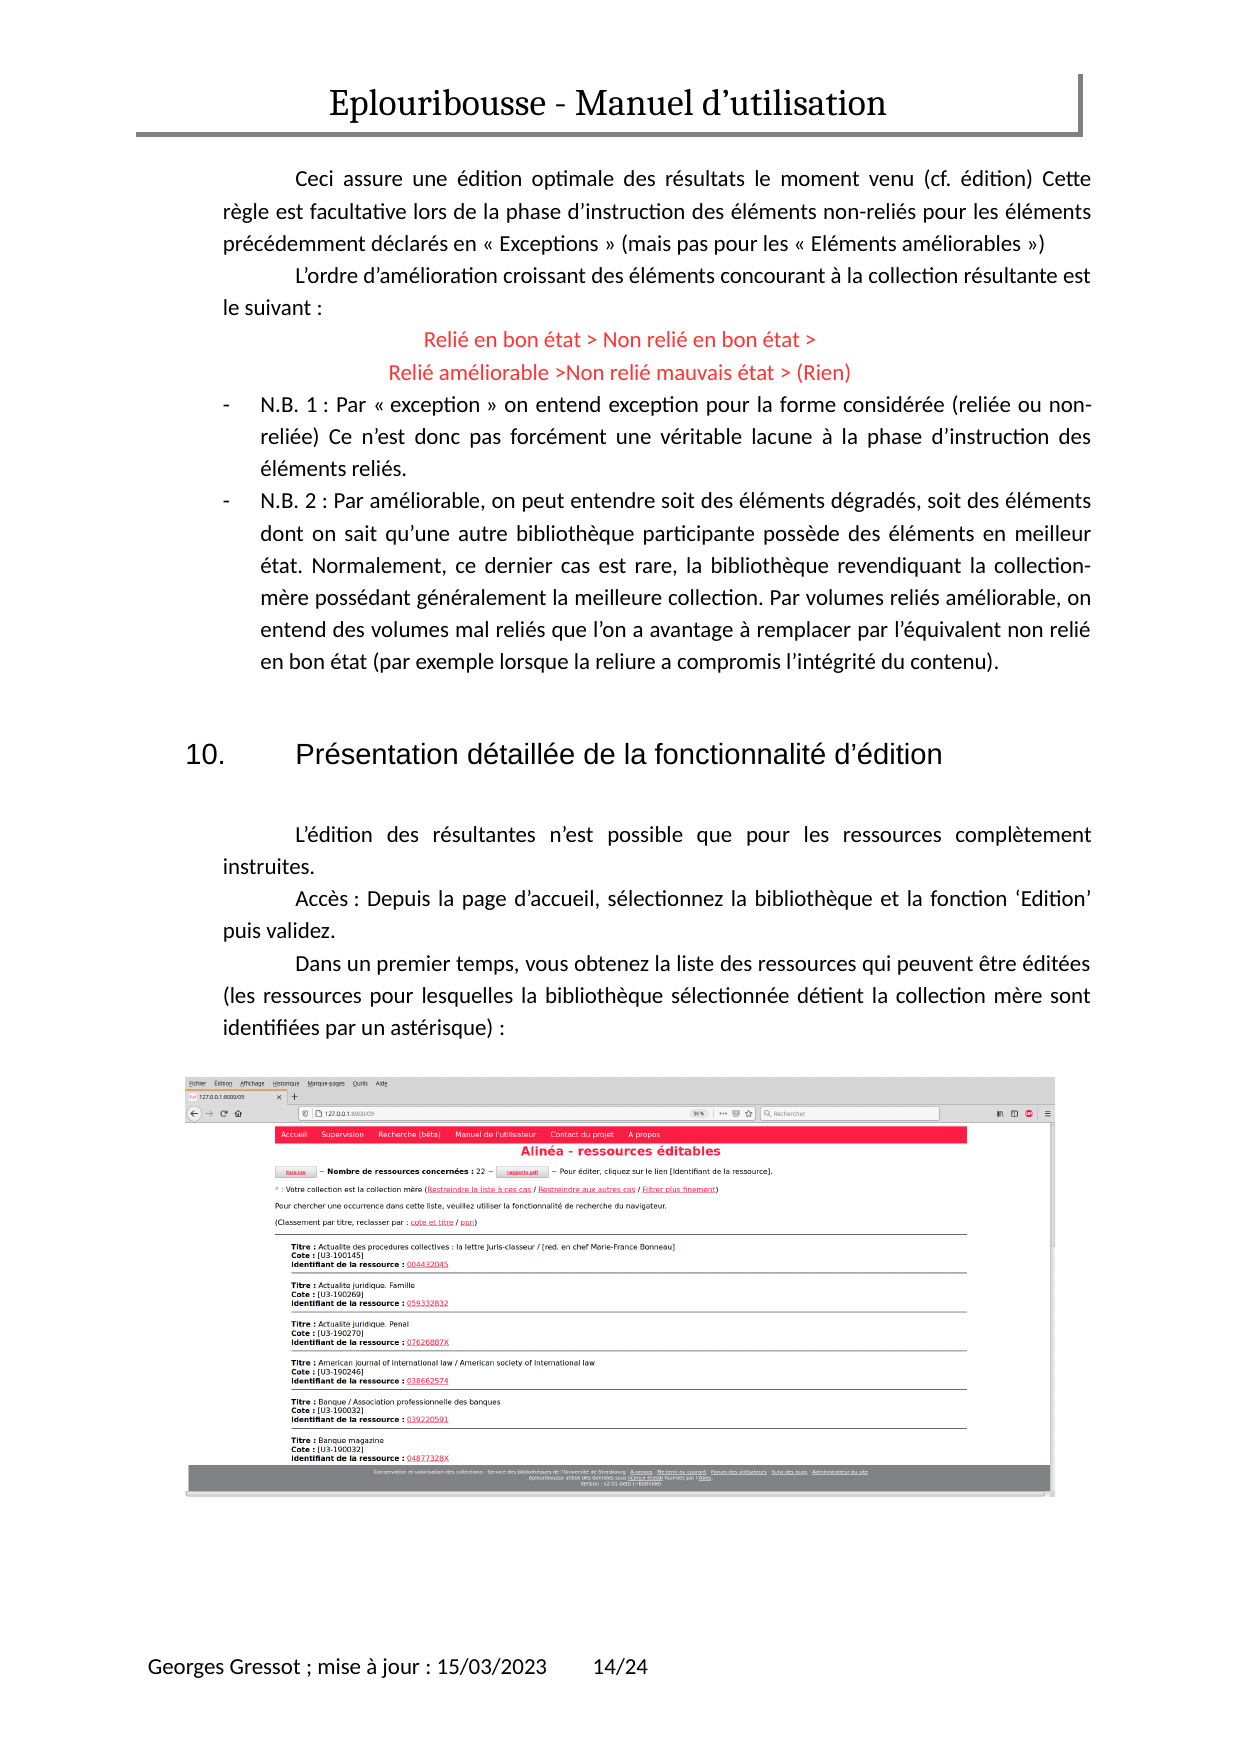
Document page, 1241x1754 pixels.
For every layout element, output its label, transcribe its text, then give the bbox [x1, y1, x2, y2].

list N.B. 1 : Par « exception » on entend exception pour la forme considérée (reliée ou non-reliée) Ce n’est donc pas forcément une véritable lacune à la phase d’instruction des éléments reliés. [223, 390, 1093, 482]
list N.B. 2 : Par améliorable, on peut entendre soit des éléments dégradés, soit des éléments dont on sait qu’une autre bibliothèque participante possède des éléments en meilleur état. Normalement, ce dernier cas est rare, la bibliothèque revendiquant la collection-mère possédant généralement la meilleure collection. Par volumes reliés améliorable, on entend des volumes mal reliés que l’on a avantage à remplacer par l’équivalent non relié en bon état (par exemple lorsque la reliure a compromis l’intégrité du contenu). [223, 486, 1093, 675]
list Relié améliorable >Non relié mauvais état > (Rien) [148, 358, 1093, 386]
picture [185, 1077, 1055, 1497]
list Ceci assure une édition optimale des résultats le moment venu (cf. édition) Cette règle est facultative lors de la phase d’instruction des éléments non-reliés pour les éléments précédemment déclarés en « Exceptions » (mais pas pour les « Eléments améliorables ») [223, 164, 1093, 257]
subtitle Présentation détaillée de la fonctionnalité d’édition [185, 737, 1093, 770]
list Accès : Depuis la page d’accueil, sélectionnez la bibliothèque et la fonction ‘Edition’ puis validez. [223, 884, 1093, 944]
list Dans un premier temps, vous obtenez la liste des ressources qui peuvent être éditées (les ressources pour lesquelles la bibliothèque sélectionnée détient la collection mère sont identifiées par un astérisque) : [223, 949, 1093, 1041]
list Relié en bon état > Non relié en bon état > [148, 326, 1093, 353]
list L’ordre d’amélioration croissant des éléments concourant à la collection résultante est le suivant : [223, 261, 1093, 321]
list L’édition des résultantes n’est possible que pour les ressources complètement instruites. [223, 820, 1093, 880]
